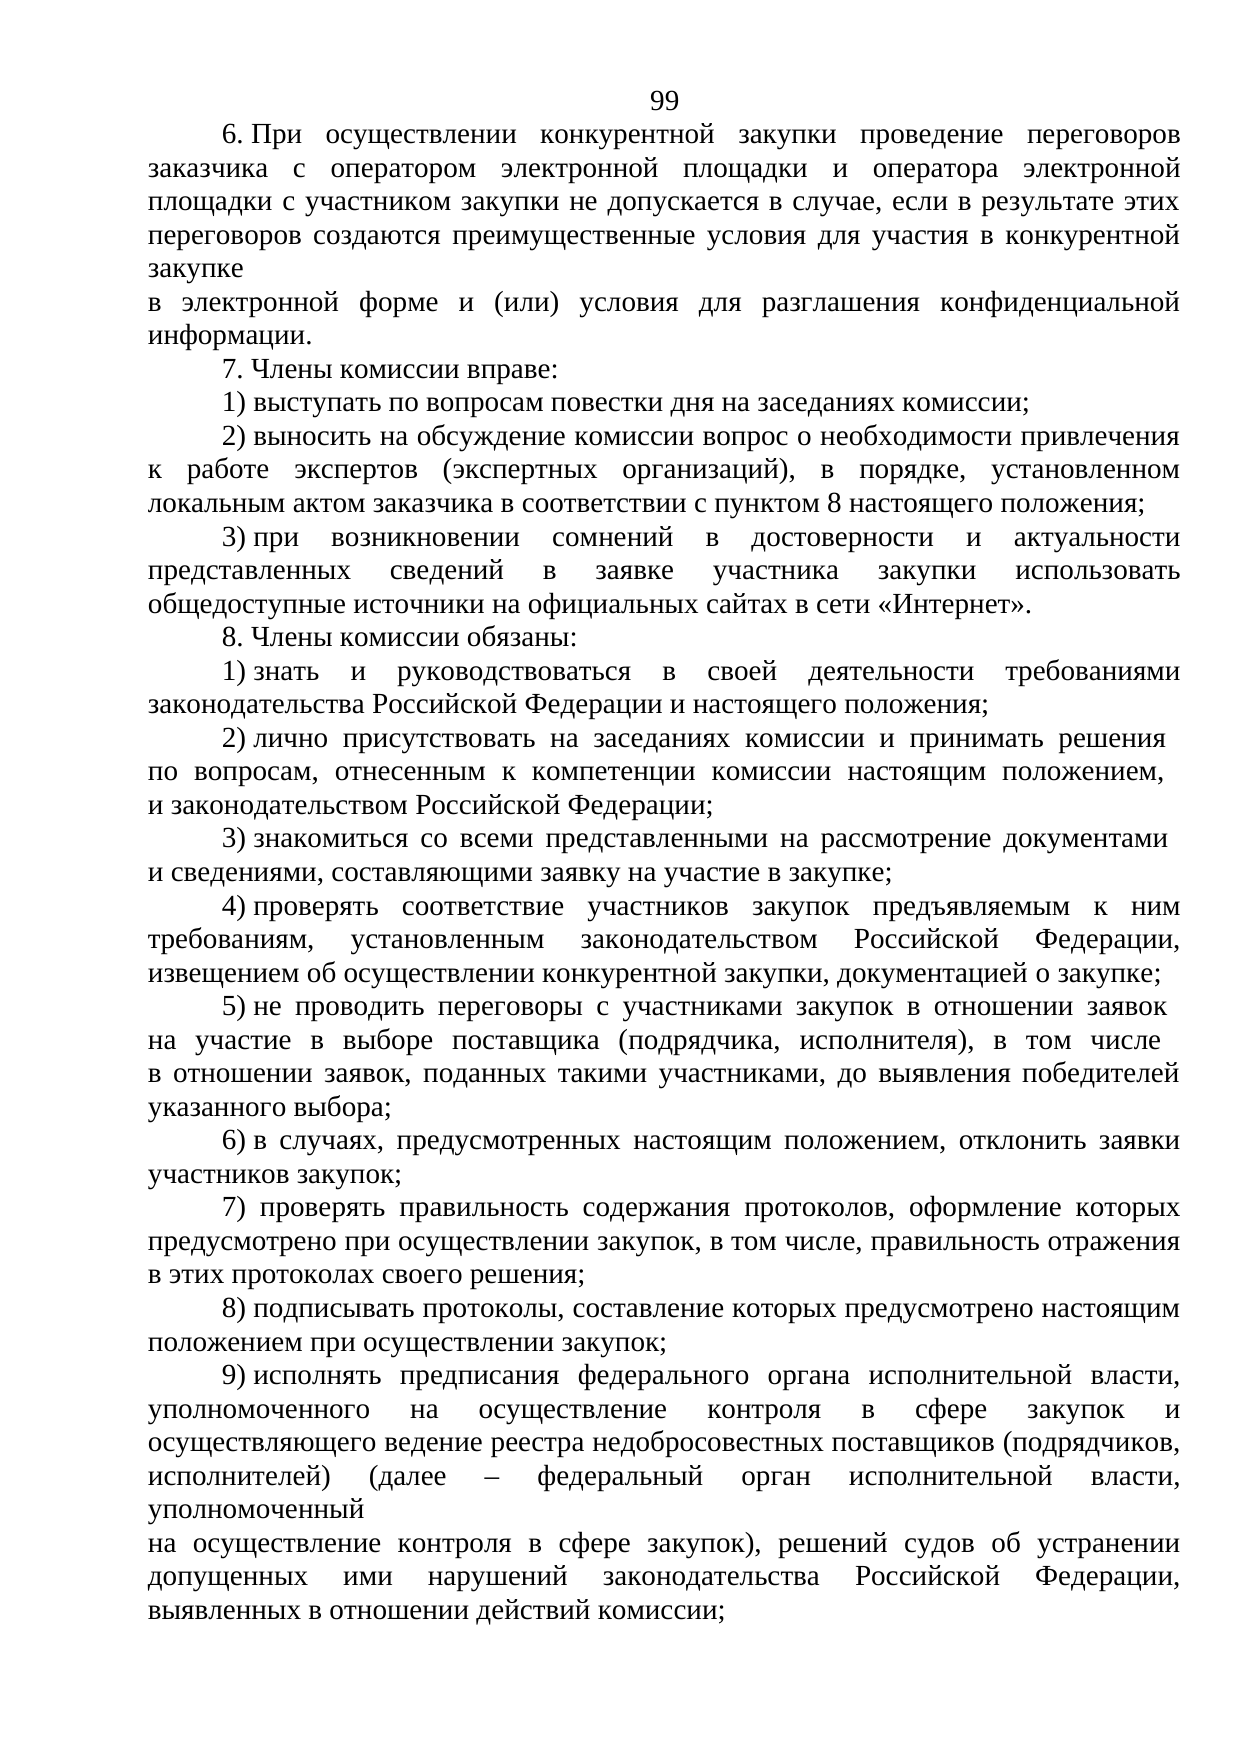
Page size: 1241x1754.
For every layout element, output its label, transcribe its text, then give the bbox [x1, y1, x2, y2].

text 2) выносить на обсуждение комиссии вопрос о необходимости привлечения к работе экспертов (экспертных организаций), в порядке, установленном локальным актом заказчика в соответствии с пунктом 8 настоящего положения; [148, 418, 1181, 519]
text 1) выступать по вопросам повестки дня на заседаниях комиссии; [148, 384, 1181, 418]
text 8) подписывать протоколы, составление которых предусмотрено настоящим положением при осуществлении закупок; [148, 1290, 1181, 1357]
text 2) лично присутствовать на заседаниях комиссии и принимать решения по вопросам, отнесенным к компетенции комиссии настоящим положением, и законодательством Российской Федерации; [148, 720, 1181, 821]
text 1) знать и руководствоваться в своей деятельности требованиями законодательства Российской Федерации и настоящего положения; [148, 653, 1181, 720]
text 6. При осуществлении конкурентной закупки проведение переговоров заказчика с оператором электронной площадки и оператора электронной площадки с участником закупки не допускается в случае, если в результате этих переговоров создаются преимущественные условия для участия в конкурентной закупке в электронной форме и (или) условия для разглашения конфиденциальной информации. [148, 116, 1181, 351]
text 4) проверять соответствие участников закупок предъявляемым к ним требованиям, установленным законодательством Российской Федерации, извещением об осуществлении конкурентной закупки, документацией о закупке; [148, 888, 1181, 988]
text 7. Члены комиссии вправе: [148, 351, 1181, 384]
text 8. Члены комиссии обязаны: [148, 619, 1181, 653]
text 5) не проводить переговоры с участниками закупок в отношении заявок на участие в выборе поставщика (подрядчика, исполнителя), в том числе в отношении заявок, поданных такими участниками, до выявления победителей указанного выбора; [148, 988, 1181, 1122]
text 3) при возникновении сомнений в достоверности и актуальности представленных сведений в заявке участника закупки использовать общедоступные источники на официальных сайтах в сети «Интернет». [148, 519, 1181, 619]
text 3) знакомиться со всеми представленными на рассмотрение документами и сведениями, составляющими заявку на участие в закупке; [148, 821, 1181, 888]
text 7) проверять правильность содержания протоколов, оформление которых предусмотрено при осуществлении закупок, в том числе, правильность отражения в этих протоколах своего решения; [148, 1189, 1181, 1290]
text 6) в случаях, предусмотренных настоящим положением, отклонить заявки участников закупок; [148, 1122, 1181, 1189]
text 9) исполнять предписания федерального органа исполнительной власти, уполномоченного на осуществление контроля в сфере закупок и осуществляющего ведение реестра недобросовестных поставщиков (подрядчиков, исполнителей) (далее – федеральный орган исполнительной власти, уполномоченный на осуществление контроля в сфере закупок), решений судов об устранении допущенных ими нарушений законодательства Российской Федерации, выявленных в отношении действий комиссии; [148, 1357, 1181, 1626]
